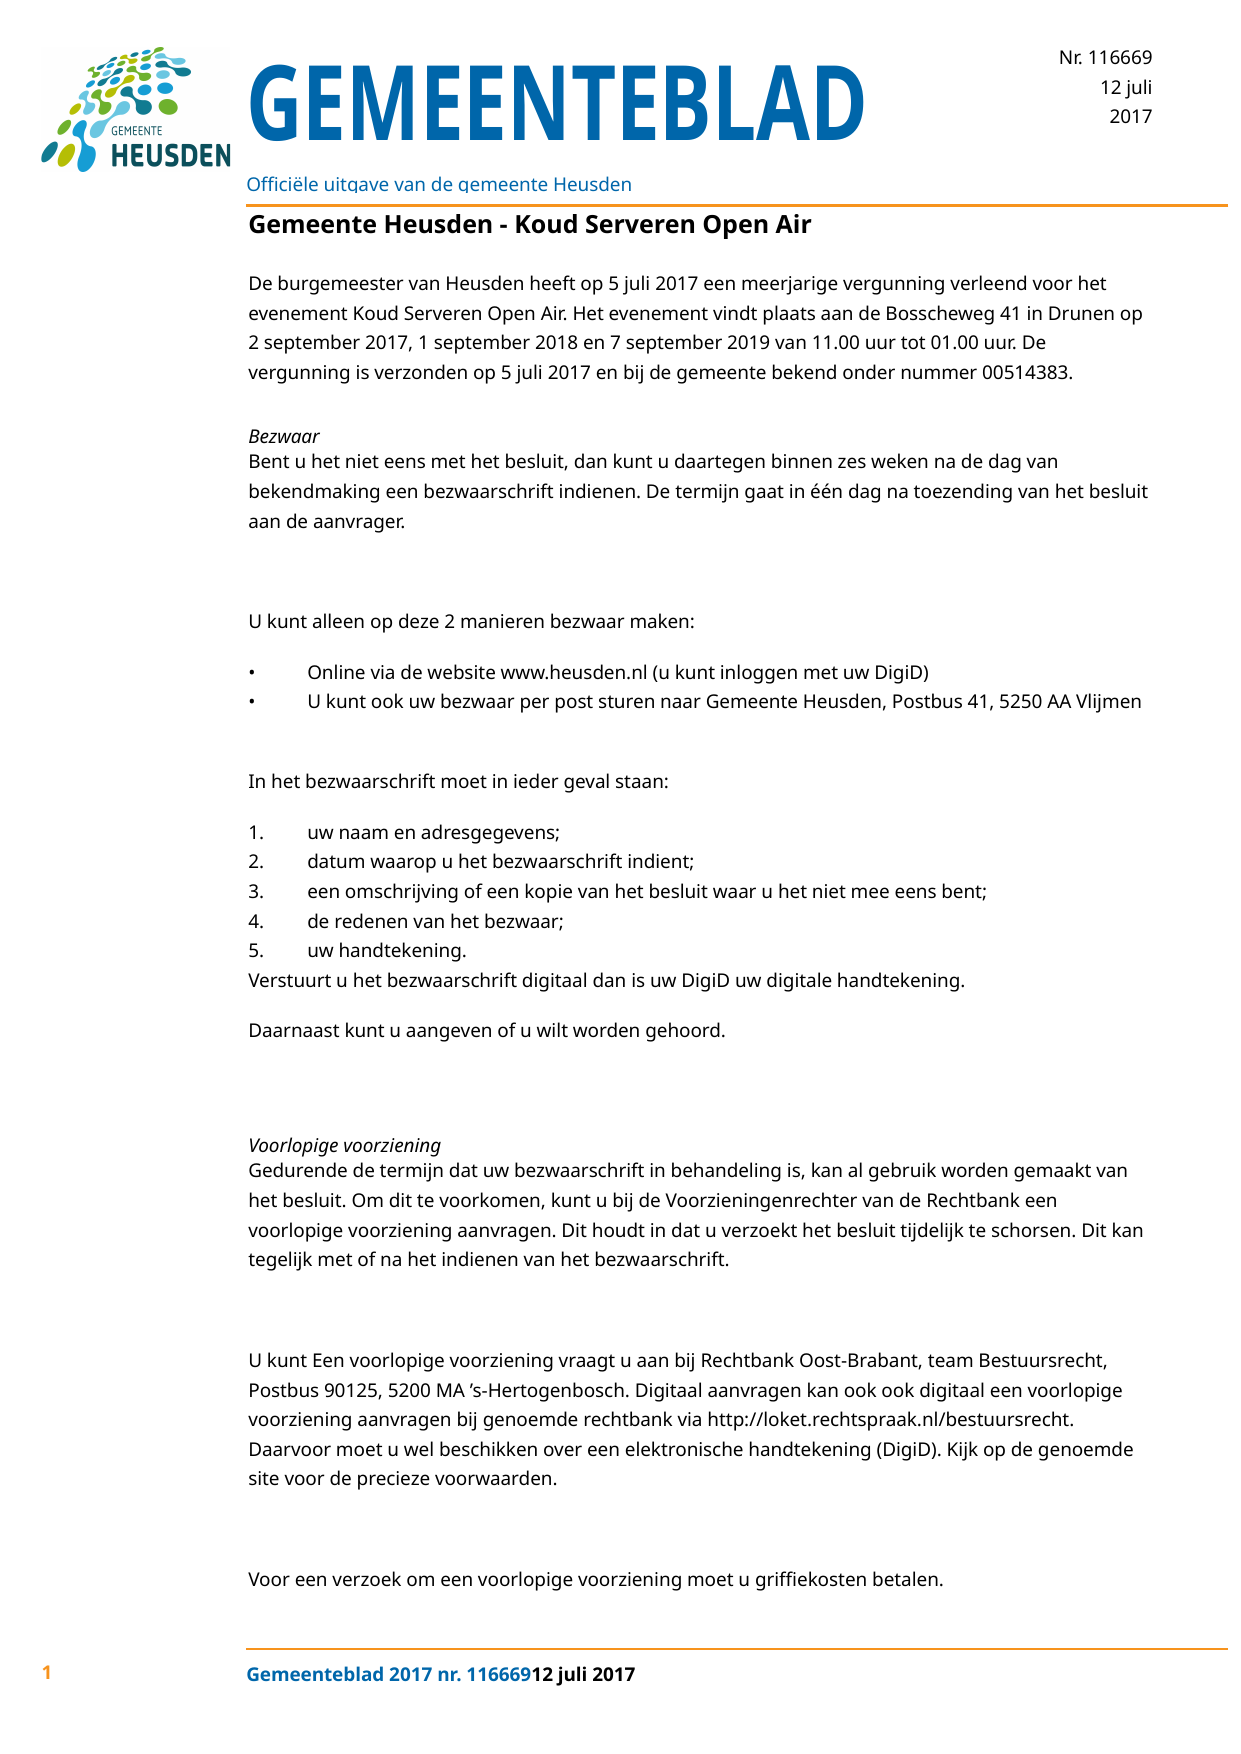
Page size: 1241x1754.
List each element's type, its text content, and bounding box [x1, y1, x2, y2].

list een omschrijving of een kopie van het besluit waar u het niet mee eens bent; [248, 878, 1152, 904]
text Voor een verzoek om een voorlopige voorziening moet u griffiekosten betalen. [248, 1566, 1152, 1592]
text Bent u het niet eens met het besluit, dan kunt u daartegen binnen zes weken na de dag van bekendmaking een bezwaarschrift indienen. De termijn gaat in één dag na toezending van het besluit aan de aanvrager. [248, 449, 1152, 534]
text Bezwaar [248, 423, 1152, 449]
picture [41, 47, 231, 172]
list de redenen van het bezwaar; [248, 908, 1152, 934]
list uw handtekening. [248, 937, 1152, 963]
text Voorlopige voorziening [248, 1132, 1152, 1158]
text De burgemeester van Heusden heeft op 5 juli 2017 een meerjarige vergunning verleend voor het evenement Koud Serveren Open Air. Het evenement vindt plaats aan de Bosscheweg 41 in Drunen op 2 september 2017, 1 september 2018 en 7 september 2019 van 11.00 uur tot 01.00 uur. De vergunning is verzonden op 5 juli 2017 en bij de gemeente bekend onder nummer 00514383. [248, 270, 1152, 385]
list uw naam en adresgegevens; [248, 819, 1152, 845]
list U kunt ook uw bezwaar per post sturen naar Gemeente Heusden, Postbus 41, 5250 AA Vlijmen [248, 689, 1152, 714]
text Daarnaast kunt u aangeven of u wilt worden gehoord. [248, 1017, 1152, 1043]
text U kunt Een voorlopige voorziening vraagt u aan bij Rechtbank Oost-Brabant, team Bestuursrecht, Postbus 90125, 5200 MA ’s-Hertogenbosch. Digitaal aanvragen kan ook ook digitaal een voorlopige voorziening aanvragen bij genoemde rechtbank via http://loket.rechtspraak.nl/bestuursrecht. Daarvoor moet u wel beschikken over een elektronische handtekening (DigiD). Kijk op de genoemde site voor de precieze voorwaarden. [248, 1347, 1152, 1491]
text U kunt alleen op deze 2 manieren bezwaar maken: [248, 609, 1152, 634]
list Online via de website www.heusden.nl (u kunt inloggen met uw DigiD) [248, 659, 1152, 685]
text Gedurende de termijn dat uw bezwaarschrift in behandeling is, kan al gebruik worden gemaakt van het besluit. Om dit te voorkomen, kunt u bij de Voorzieningenrechter van de Rechtbank een voorlopige voorziening aanvragen. Dit houdt in dat u verzoekt het besluit tijdelijk te schorsen. Dit kan tegelijk met of na het indienen van het bezwaarschrift. [248, 1158, 1152, 1272]
list datum waarop u het bezwaarschrift indient; [248, 849, 1152, 874]
text Verstuurt u het bezwaarschrift digitaal dan is uw DigiD uw digitale handtekening. [248, 967, 1152, 993]
text Gemeente Heusden - Koud Serveren Open Air [248, 207, 1152, 241]
text In het bezwaarschrift moet in ieder geval staan: [248, 769, 1152, 794]
